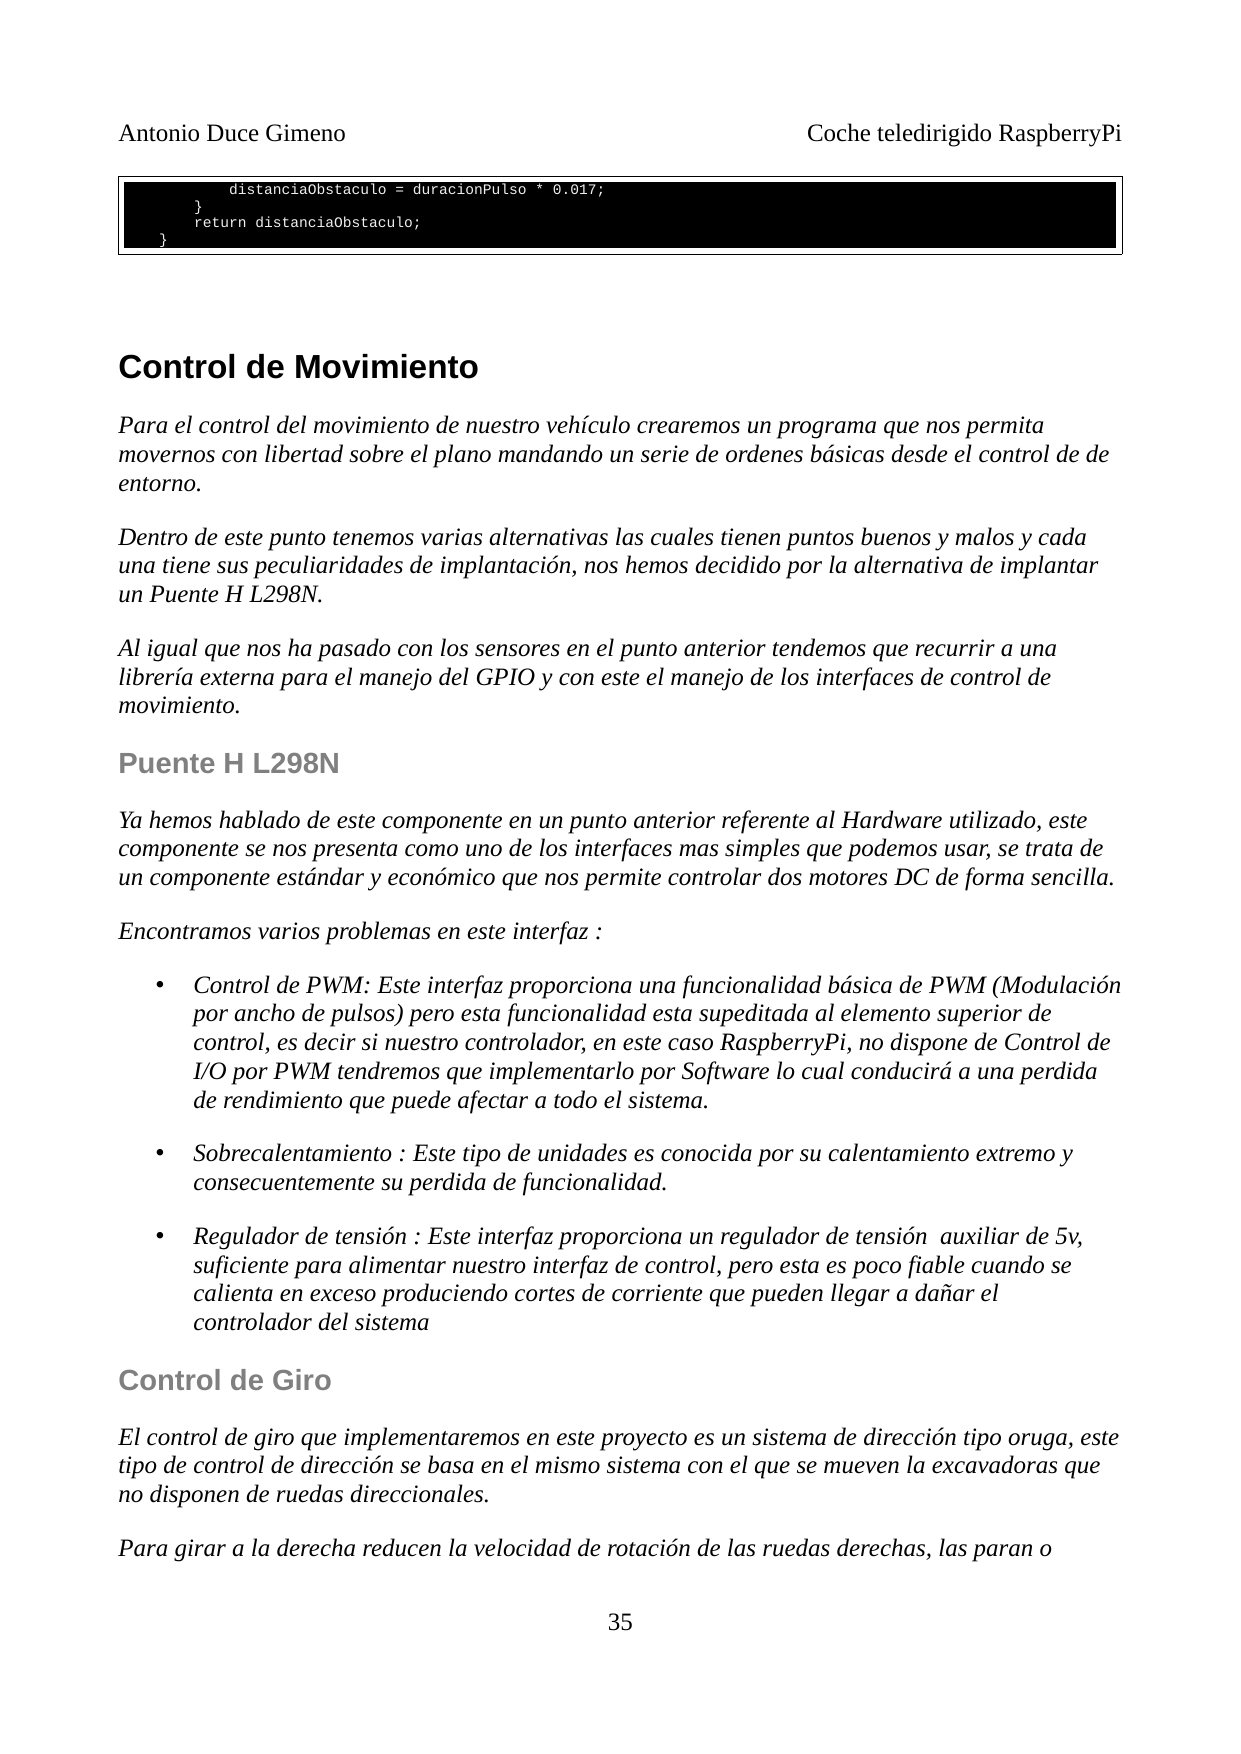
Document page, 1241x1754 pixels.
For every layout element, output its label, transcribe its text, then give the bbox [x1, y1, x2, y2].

text Dentro de este punto tenemos varias alternativas las cuales tienen puntos buenos y malos y cada una tiene sus peculiaridades de implantación, nos hemos decidido por la alternativa de implantar un Puente H L298N. [118, 522, 1122, 608]
text Para girar a la derecha reducen la velocidad de rotación de las ruedas derechas, las paran o [118, 1533, 1122, 1562]
text Para el control del movimiento de nuestro vehículo crearemos un programa que nos permita movernos con libertad sobre el plano mandando un serie de ordenes básicas desde el control de de entorno. [118, 410, 1122, 497]
list Regulador de tensión : Este interfaz proporciona un regulador de tensión auxiliar de 5v, suficiente para alimentar nuestro interfaz de control, pero esta es poco fiable cuando se calienta en exceso produciendo cortes de corriente que pueden llegar a dañar el controlador del sistema [156, 1221, 1122, 1336]
subtitle Control de Movimiento [118, 347, 1122, 385]
text El control de giro que implementaremos en este proyecto es un sistema de dirección tipo oruga, este tipo de control de dirección se basa en el mismo sistema con el que se mueven la excavadoras que no disponen de ruedas direccionales. [118, 1422, 1122, 1508]
text Ya hemos hablado de este componente en un punto anterior referente al Hardware utilizado, este componente se nos presenta como uno de los interfaces mas simples que podemos usar, se trata de un componente estándar y económico que nos permite controlar dos motores DC de forma sencilla. [118, 805, 1122, 891]
text Al igual que nos ha pasado con los sensores en el punto anterior tendemos que recurrir a una librería externa para el manejo del GPIO y con este el manejo de los interfaces de control de movimiento. [118, 633, 1122, 719]
subtitle Puente H L298N [118, 746, 1122, 780]
list Sobrecalentamiento : Este tipo de unidades es conocida por su calentamiento extremo y consecuentemente su perdida de funcionalidad. [156, 1138, 1122, 1196]
table_header distanciaObstaculo = duracionPulso * 0.017; } return distanciaObstaculo; } [119, 177, 1122, 254]
list Control de PWM: Este interfaz proporciona una funcionalidad básica de PWM (Modulación por ancho de pulsos) pero esta funcionalidad esta supeditada al elemento superior de control, es decir si nuestro controlador, en este caso RaspberryPi, no dispone de Control de I/O por PWM tendremos que implementarlo por Software lo cual conducirá a una perdida de rendimiento que puede afectar a todo el sistema. [156, 970, 1122, 1113]
text Encontramos varios problemas en este interfaz : [118, 916, 1122, 945]
subtitle Control de Giro [118, 1363, 1122, 1397]
